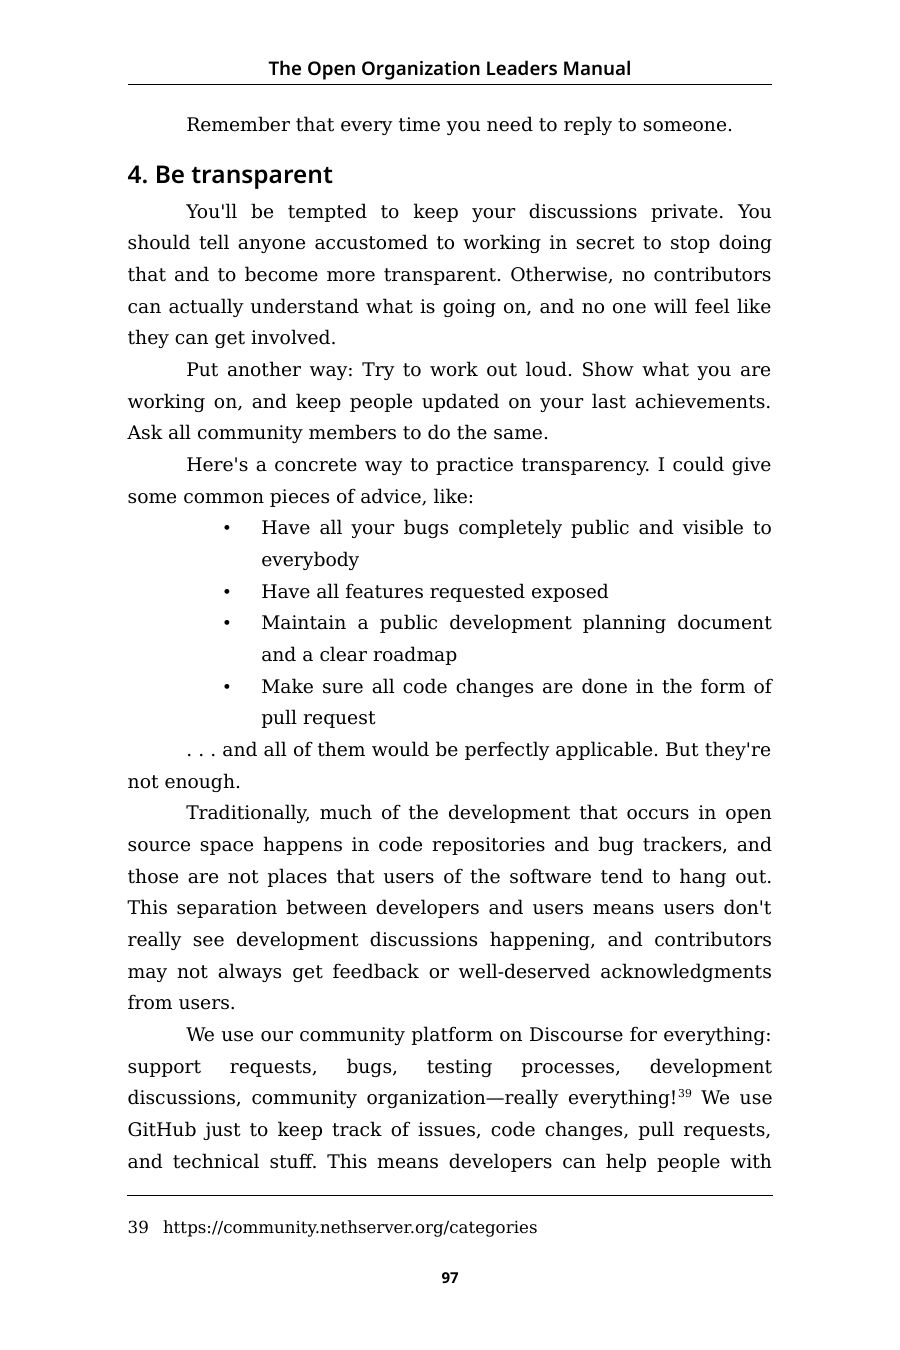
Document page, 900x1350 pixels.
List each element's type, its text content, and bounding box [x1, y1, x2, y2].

text Traditionally, much of the development that occurs in open source space happens in code repositories and bug trackers, and those are not places that users of the software tend to hang out. This separation between developers and users means users don't really see development discussions happening, and contributors may not always get feedback or well-deserved acknowledgments from users. [127, 802, 772, 1014]
list Make sure all code changes are done in the form of pull request [223, 676, 772, 729]
list Have all your bugs completely public and visible to everybody [223, 517, 772, 571]
text We use our community platform on Discourse for everything: support requests, bugs, testing processes, development discussions, community organization—really everything! We use GitHub just to keep track of issues, code changes, pull requests, and technical stuff. This means developers can help people with [127, 1024, 772, 1173]
text Here's a concrete way to practice transparency. I could give some common pieces of advice, like: [127, 454, 772, 508]
text Put another way: Try to work out loud. Show what you are working on, and keep people updated on your last achievements. Ask all community members to do the same. [127, 359, 772, 444]
text Remember that every time you need to reply to someone. [127, 114, 772, 136]
text https://community.nethserver.org/categories [127, 1218, 772, 1237]
text You'll be tempted to keep your discussions private. You should tell anyone accustomed to working in secret to stop doing that and to become more transparent. Otherwise, no contributors can actually understand what is going on, and no one will feel like they can get involved. [127, 201, 772, 349]
subtitle 4. Be transparent [127, 161, 772, 189]
text . . . and all of them would be perfectly applicable. But they're not enough. [127, 739, 772, 793]
list Maintain a public development planning document and a clear roadmap [223, 612, 772, 666]
list Have all features requested exposed [223, 581, 772, 603]
